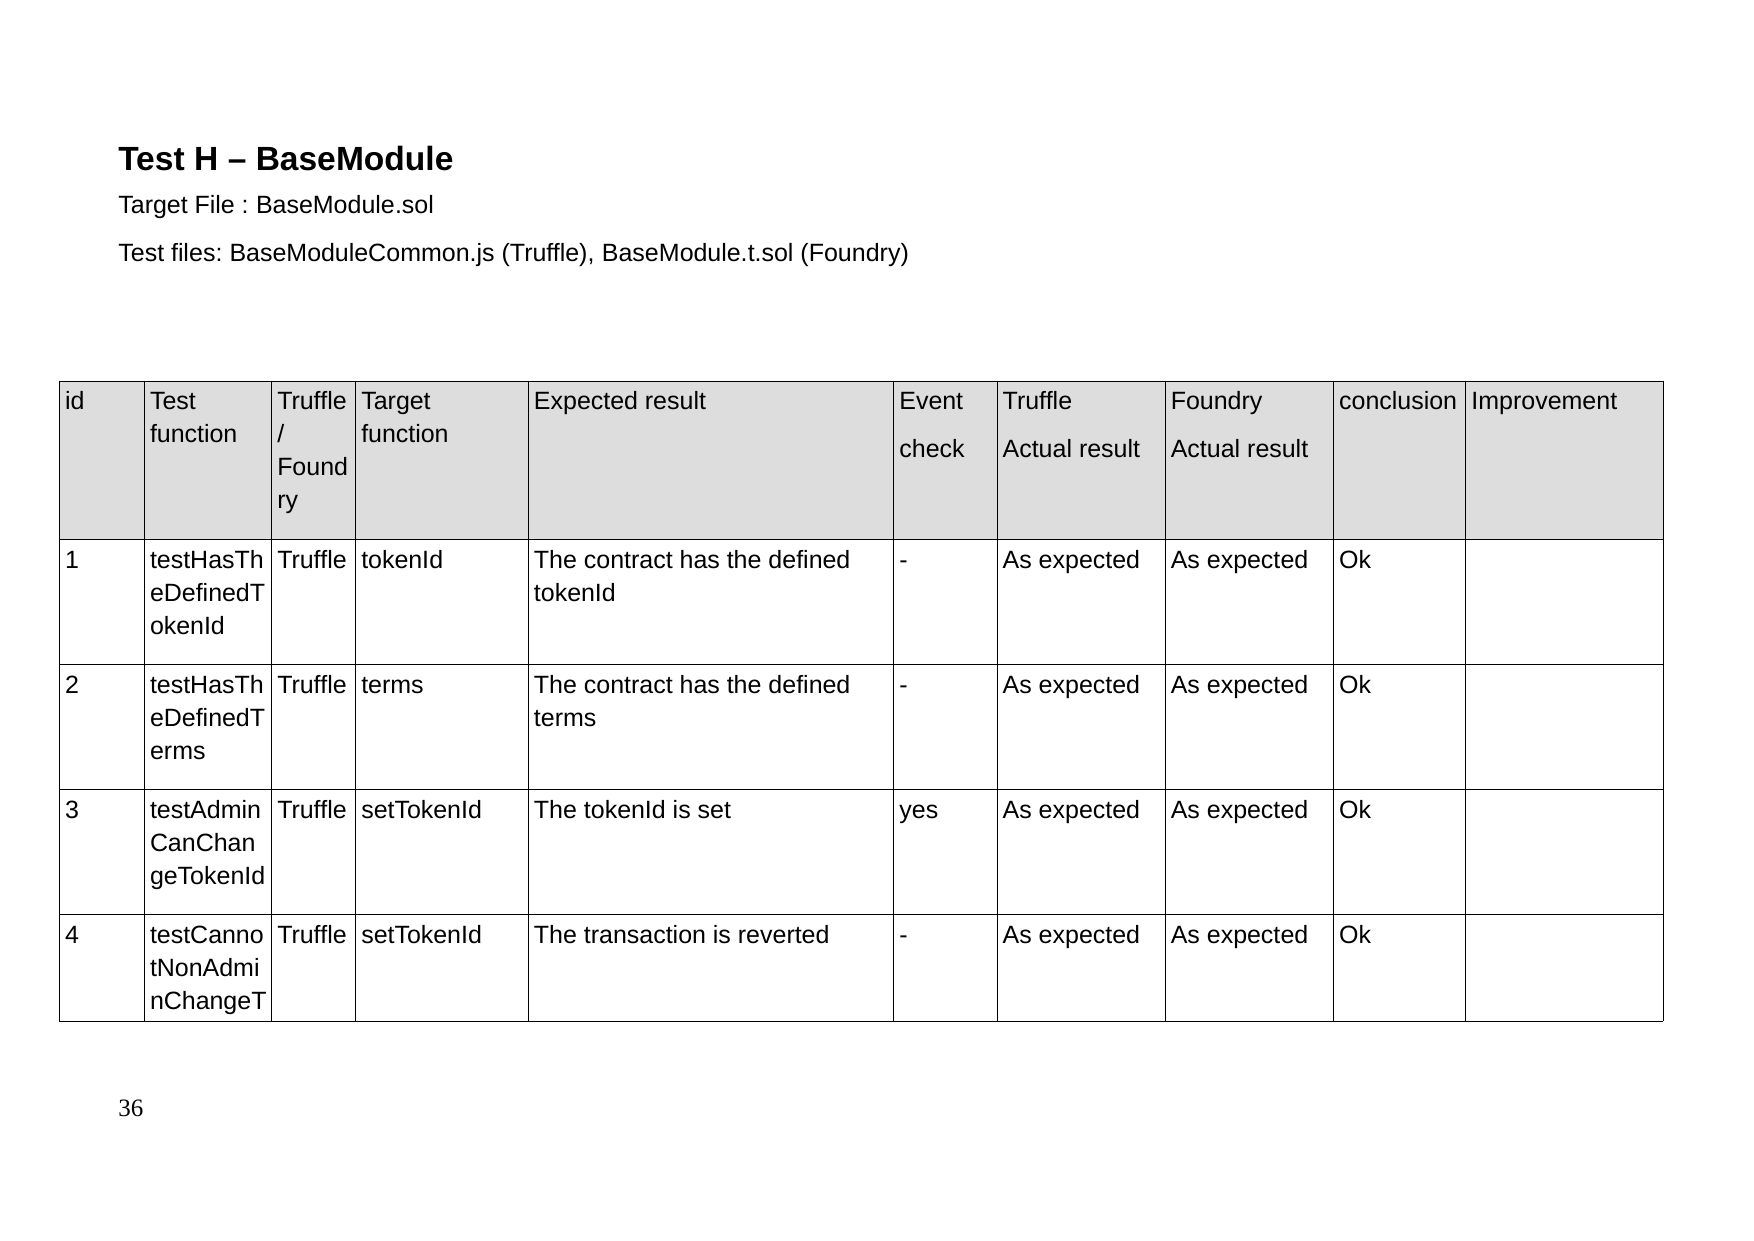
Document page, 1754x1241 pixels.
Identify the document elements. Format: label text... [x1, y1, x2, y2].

table_cell As expected [998, 665, 1165, 789]
table_cell Truffle [272, 915, 355, 1021]
table_cell [1466, 915, 1663, 1021]
table_cell setTokenId [356, 790, 528, 914]
table_cell The tokenId is set [529, 790, 893, 914]
table_cell yes [894, 790, 997, 914]
table_cell 3 [60, 790, 144, 914]
table_cell 1 [60, 540, 144, 664]
table_cell [1466, 540, 1663, 664]
table_cell [1466, 665, 1663, 789]
table_cell testCannotNonAdminChangeT [145, 915, 271, 1021]
table_cell Ok [1334, 540, 1465, 664]
table_cell - [894, 665, 997, 789]
table_cell Ok [1334, 665, 1465, 789]
table_header conclusion [1334, 382, 1465, 539]
table_cell As expected [1166, 915, 1333, 1021]
table_cell Ok [1334, 915, 1465, 1021]
table_header id [60, 382, 144, 539]
text Target File : BaseModule.sol [118, 190, 1636, 219]
table_cell The contract has the defined tokenId [529, 540, 893, 664]
table_cell setTokenId [356, 915, 528, 1021]
table_cell Ok [1334, 790, 1465, 914]
table_cell Truffle [272, 665, 355, 789]
table_cell testAdminCanChangeTokenId [145, 790, 271, 914]
table_cell The transaction is reverted [529, 915, 893, 1021]
table_cell 4 [60, 915, 144, 1021]
table_cell Truffle [272, 540, 355, 664]
table_cell As expected [1166, 665, 1333, 789]
table_header Truffle Actual result [998, 382, 1165, 539]
table_header Target function [356, 382, 528, 539]
table_header Expected result [529, 382, 893, 539]
table_cell The contract has the defined terms [529, 665, 893, 789]
table_cell terms [356, 665, 528, 789]
table_cell [1466, 790, 1663, 914]
text Test files: BaseModuleCommon.js (Truffle), BaseModule.t.sol (Foundry) [118, 238, 1636, 266]
table_cell As expected [998, 790, 1165, 914]
table_cell testHasTheDefinedTokenId [145, 540, 271, 664]
table_cell As expected [998, 540, 1165, 664]
table_cell tokenId [356, 540, 528, 664]
table_cell As expected [1166, 540, 1333, 664]
table_cell As expected [1166, 790, 1333, 914]
table_header Foundry Actual result [1166, 382, 1333, 539]
table_header Event check [894, 382, 997, 539]
table_cell - [894, 915, 997, 1021]
table_cell 2 [60, 665, 144, 789]
table_header Test function [145, 382, 271, 539]
table_cell - [894, 540, 997, 664]
table_header Improvement [1466, 382, 1663, 539]
subtitle Test H – BaseModule [118, 139, 1636, 178]
table_cell testHasTheDefinedTerms [145, 665, 271, 789]
table_cell Truffle [272, 790, 355, 914]
table_cell As expected [998, 915, 1165, 1021]
table_header Truffle / Foundry [272, 382, 355, 539]
